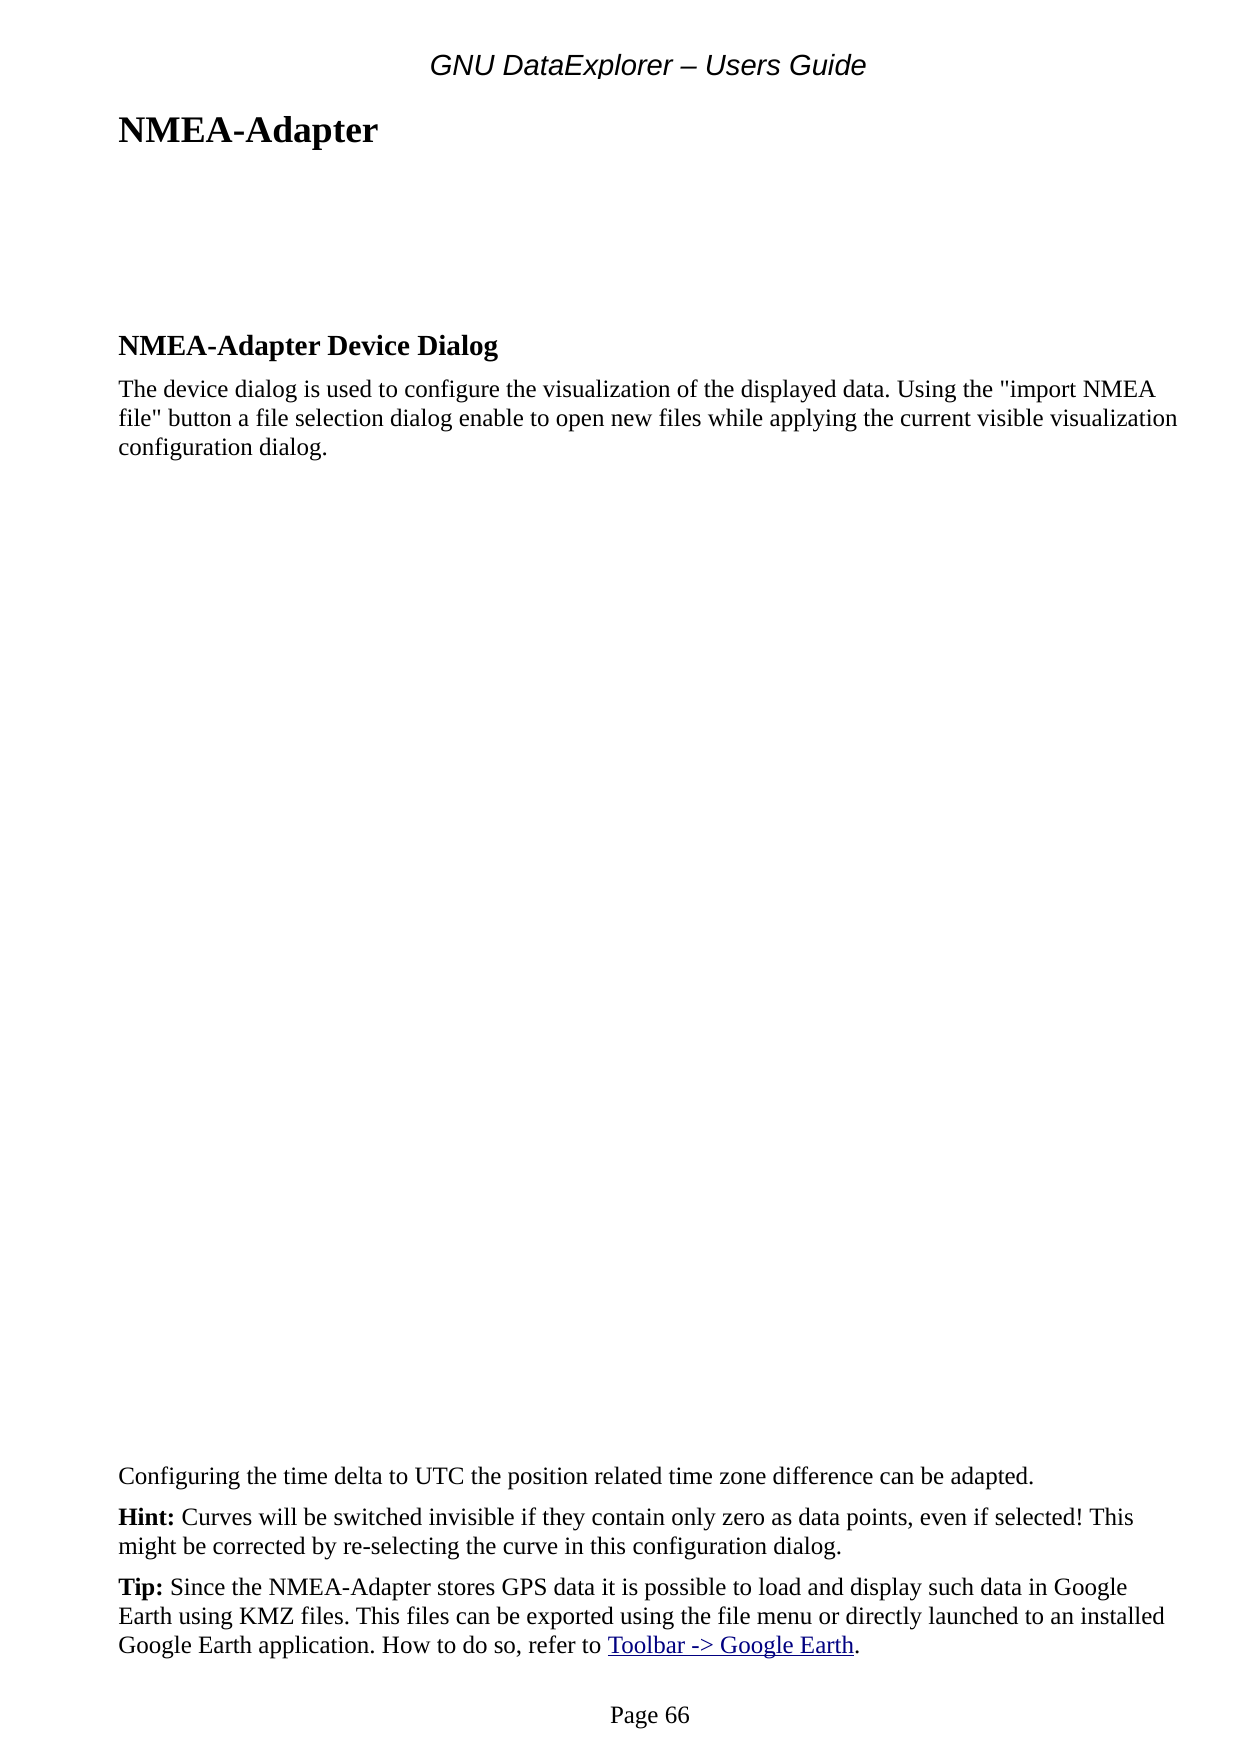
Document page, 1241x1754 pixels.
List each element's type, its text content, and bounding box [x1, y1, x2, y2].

text The device dialog is used to configure the visualization of the displayed data. Using the "import NMEA file" button a file selection dialog enable to open new files while applying the current visible visualization configuration dialog. [118, 374, 1181, 460]
text Tip: Since the NMEA-Adapter stores GPS data it is possible to load and display such data in Google Earth using KMZ files. This files can be exported using the file menu or directly launched to an installed Google Earth application. How to do so, refer to Toolbar -> Google Earth. [118, 1572, 1181, 1659]
text Hint: Curves will be switched invisible if they contain only zero as data points, even if selected! This might be corrected by re-selecting the curve in this configuration dialog. [118, 1502, 1181, 1560]
subtitle NMEA-Adapter Device Dialog [118, 188, 1181, 362]
text Configuring the time delta to UTC the position related time zone difference can be adapted. [118, 1461, 1181, 1490]
subtitle NMEA-Adapter [118, 108, 1181, 151]
